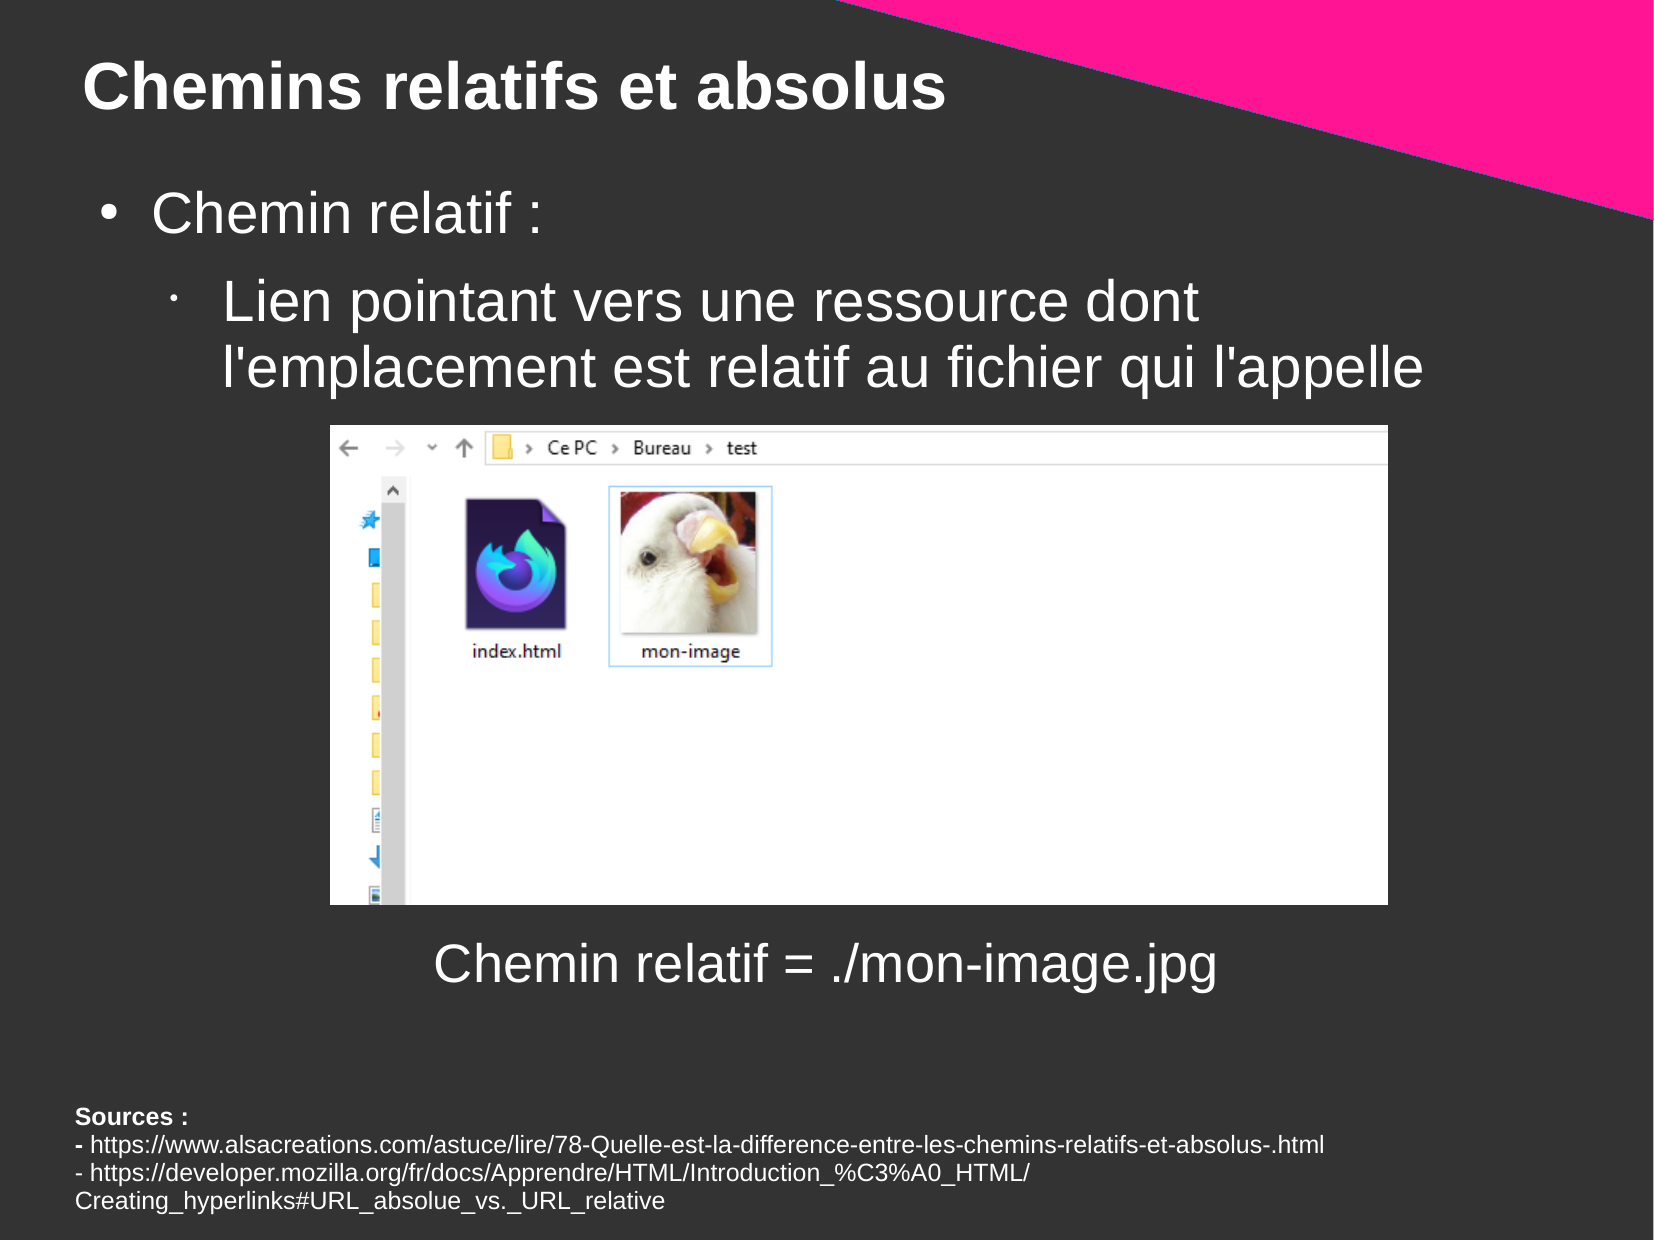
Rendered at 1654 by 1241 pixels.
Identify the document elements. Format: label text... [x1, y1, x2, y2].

picture [330, 425, 1388, 905]
title Chemin relatif = ./mon-image.jpg [358, 933, 1296, 1016]
title Chemins relatifs et absolus [82, 49, 1571, 162]
list Chemin relatif : Lien pointant vers une ressource dont l'emplacement est relatif au fichier qui l'appelle [80, 180, 1546, 402]
text_box [836, 0, 1654, 220]
text_box Sources : - https://www.alsacreations.com/astuce/lire/78-Quelle-est-la-difference-entre-les-chemins-relatifs-et-absolus-.html - https://developer.mozilla.org/fr/docs/Apprendre/HTML/Introduction_%C3%A0_HTML/Creating_hyperlinks#URL_absolue_vs._URL_relative [60, 1095, 1546, 1241]
